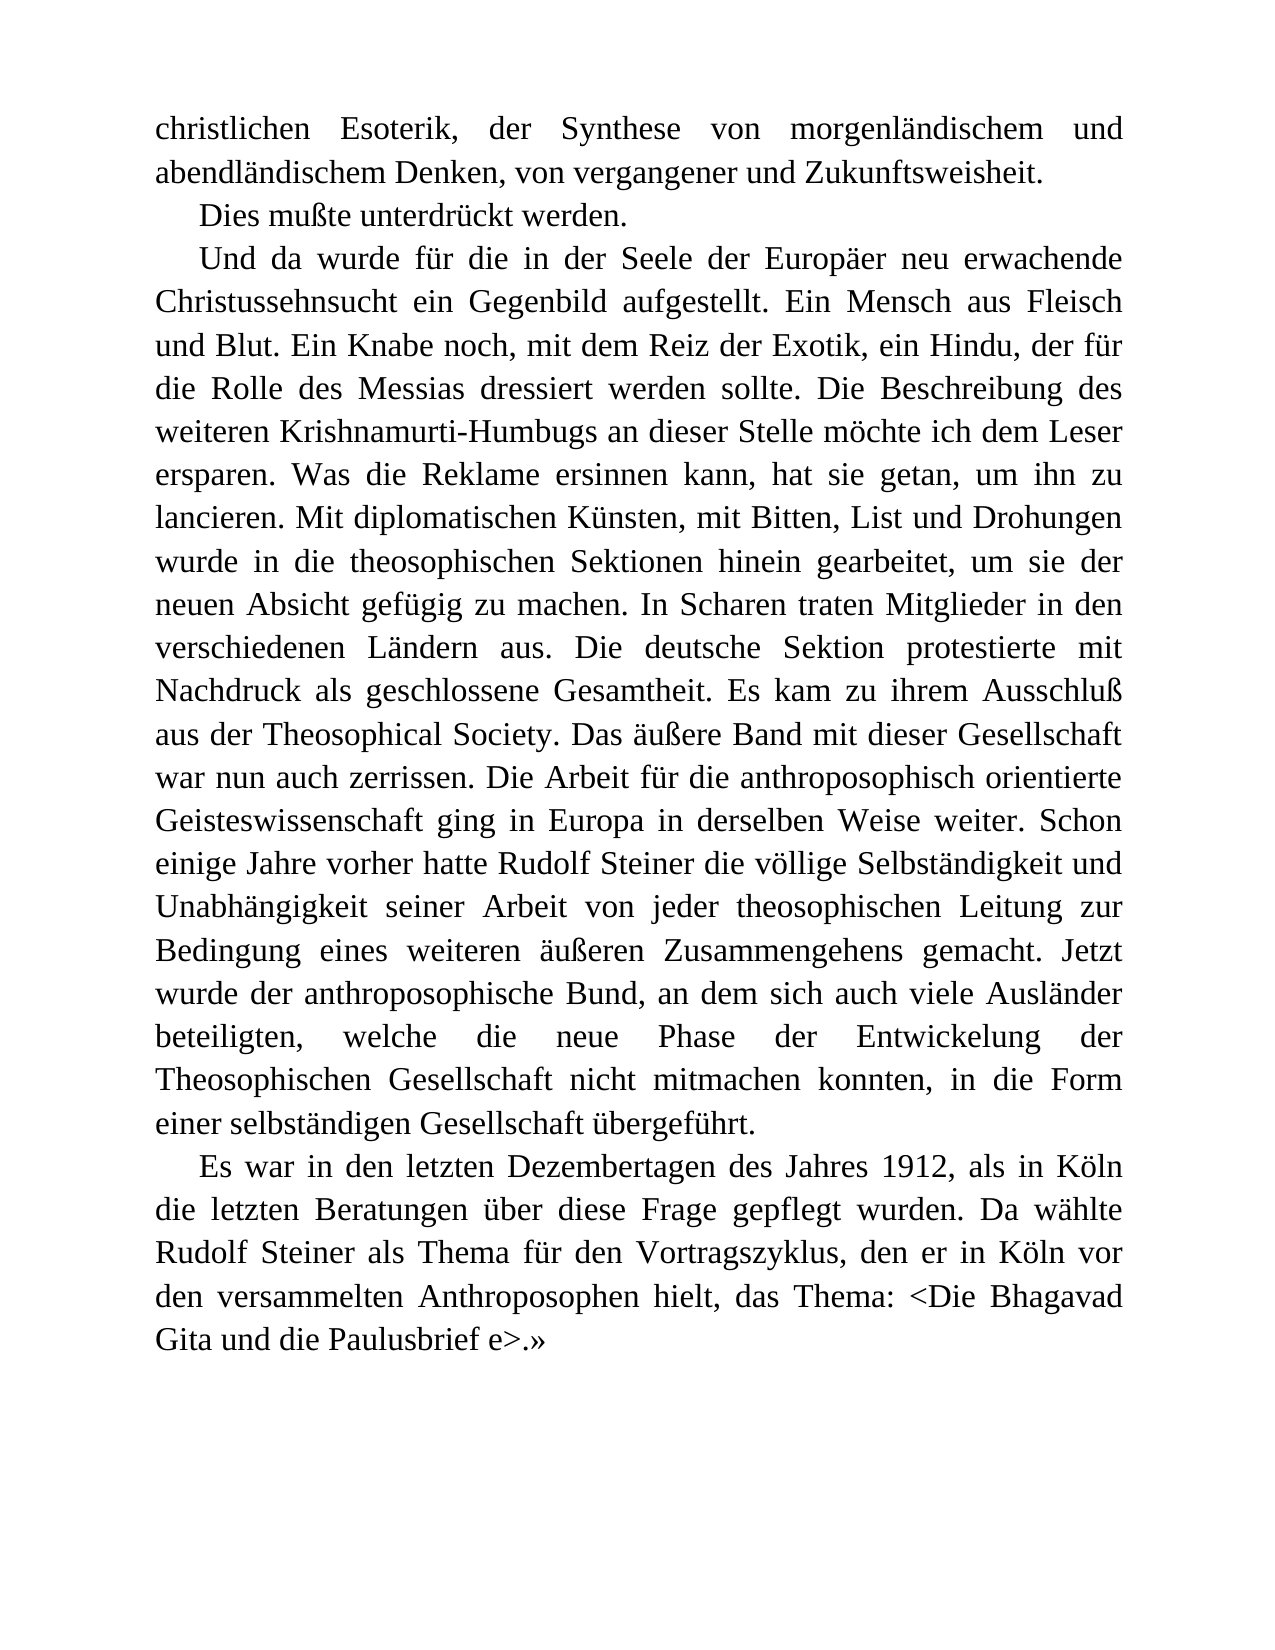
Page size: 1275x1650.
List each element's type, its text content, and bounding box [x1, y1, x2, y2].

text Und da wurde für die in der Seele der Europäer neu erwachende Christussehnsucht ein Gegenbild aufgestellt. Ein Mensch aus Fleisch und Blut. Ein Knabe noch, mit dem Reiz der Exotik, ein Hindu, der für die Rolle des Messias dressiert werden sollte. Die Beschreibung des weiteren Krishnamurti-Humbugs an dieser Stelle möchte ich dem Leser ersparen. Was die Reklame ersinnen kann, hat sie getan, um ihn zu lancieren. Mit diplomatischen Künsten, mit Bitten, List und Drohungen wurde in die theosophischen Sektionen hinein gearbeitet, um sie der neuen Absicht gefügig zu machen. In Scharen traten Mitglieder in den verschiedenen Ländern aus. Die deutsche Sektion protestierte mit Nachdruck als geschlossene Gesamtheit. Es kam zu ihrem Ausschluß aus der Theosophical Society. Das äußere Band mit dieser Gesellschaft war nun auch zerrissen. Die Arbeit für die anthroposophisch orientierte Geisteswissenschaft ging in Europa in derselben Weise weiter. Schon einige Jahre vorher hatte Rudolf Steiner die völlige Selbständigkeit und Unabhängigkeit seiner Arbeit von jeder theosophischen Leitung zur Bedingung eines weiteren äußeren Zusammengehens gemacht. Jetzt wurde der anthroposophische Bund, an dem sich auch viele Ausländer beteiligten, welche die neue Phase der Entwickelung der Theosophischen Gesellschaft nicht mitmachen konnten, in die Form einer selbständigen Gesellschaft übergeführt. [155, 238, 1124, 1141]
text christlichen Esoterik, der Synthese von morgenländischem und abendländischem Denken, von vergangener und Zukunftsweisheit. [155, 109, 1124, 190]
text Dies mußte unterdrückt werden. [155, 195, 1124, 233]
text Es war in den letzten Dezembertagen des Jahres 1912, als in Köln die letzten Beratungen über diese Frage gepflegt wurden. Da wählte Rudolf Steiner als Thema für den Vortragszyklus, den er in Köln vor den versammelten Anthroposophen hielt, das Thema: <Die Bhagavad Gita und die Paulusbrief e>.» [155, 1146, 1124, 1357]
